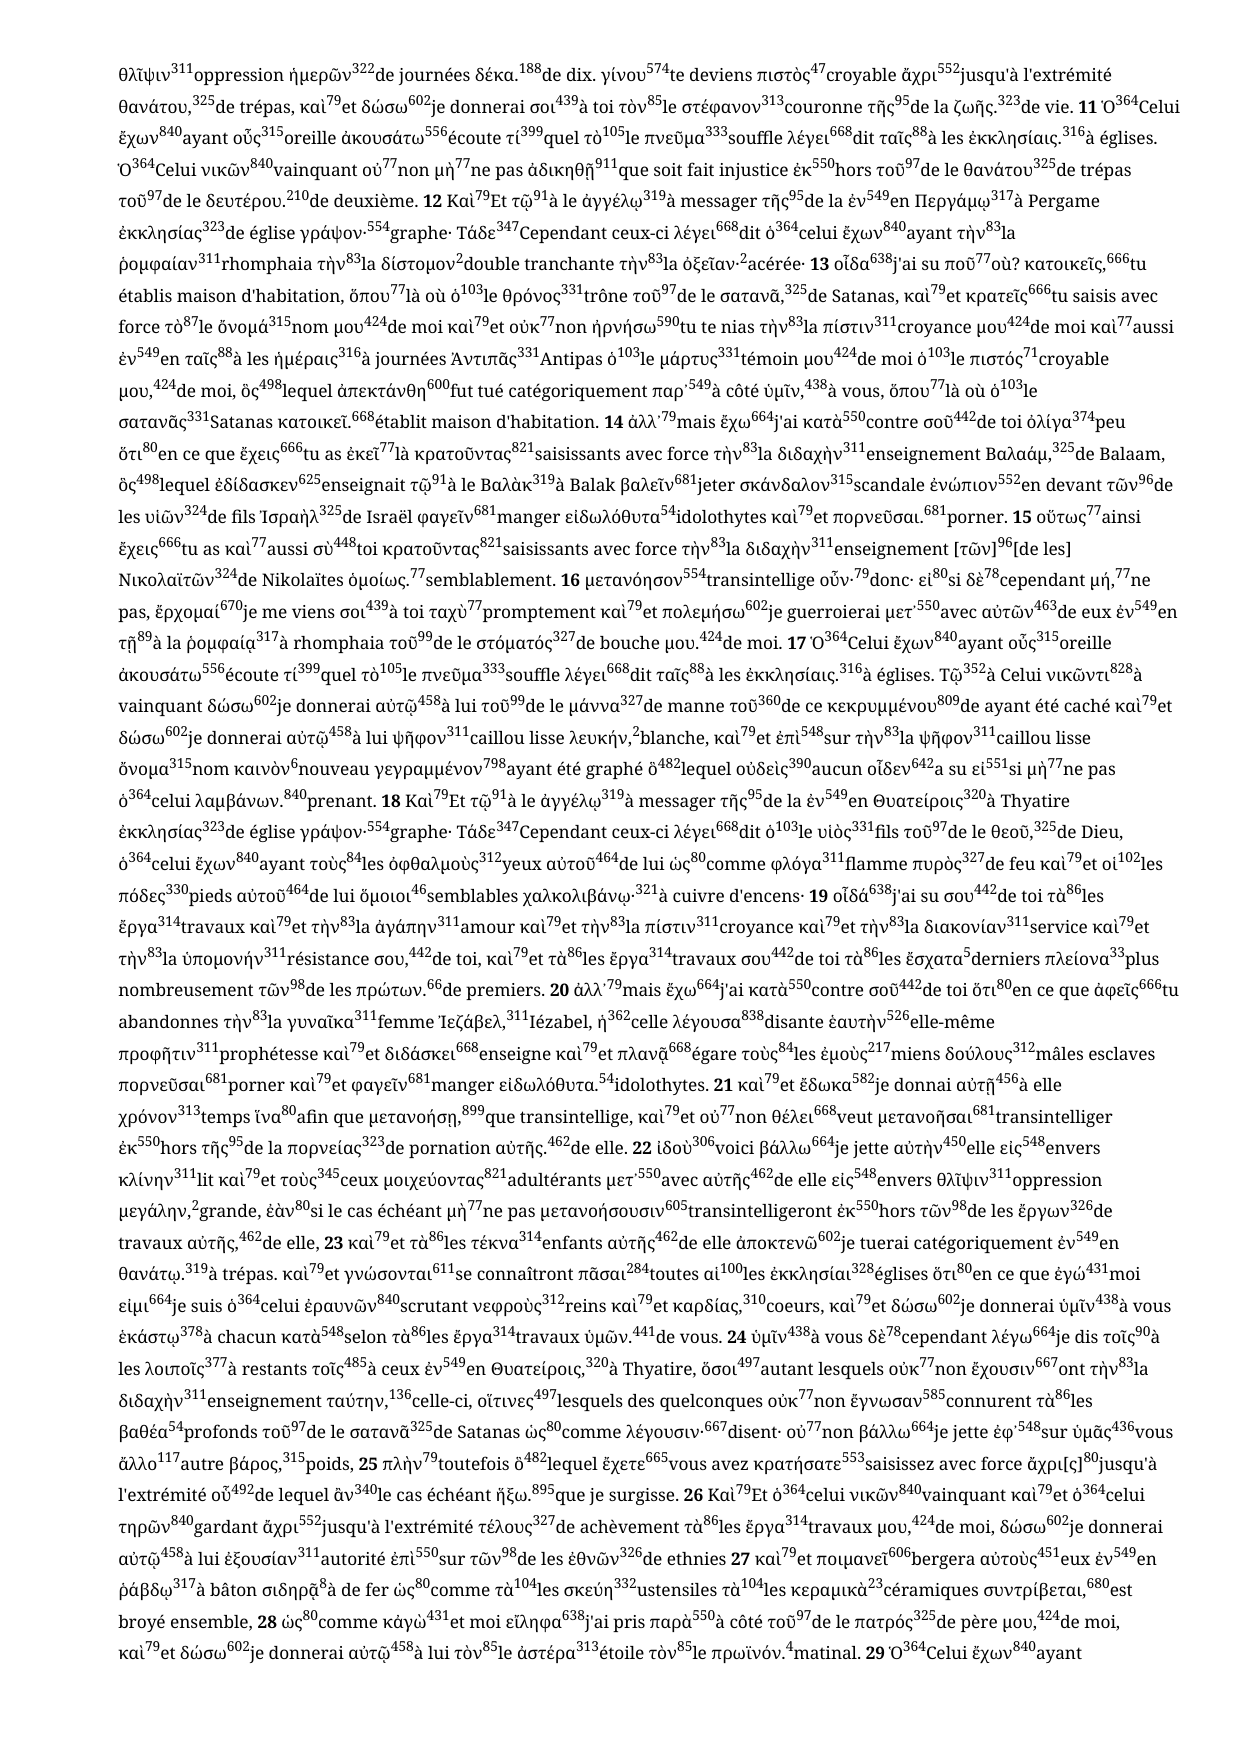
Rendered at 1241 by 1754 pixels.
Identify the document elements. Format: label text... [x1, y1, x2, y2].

text 1 Τῷ91à Le ἀγγέλῳ319à messager τῆς95de la ἐν549en Ἐφέσῳ317à Éphèse ἐκκλησίας323de église γράψον·554graphe· Τάδε347Cependant ceux-ci λέγει668dit ὁ364celui κρατῶν840saisissant avec force τοὺς84les ἑπτὰ178sept ἀστέρας312étoiles ἐν549en τῇ89à la δεξιᾷ57à droite αὐτοῦ,464de lui, ὁ364celui περιπατῶν840piétinant autour ἐν549en μέσῳ61à au milieu τῶν94de les ἑπτὰ188de sept λυχνιῶν322de chandeliers τῶν94de les χρυσῶν·13de d'ors· 2 οἶδα638j'ai su τὰ86les ἔργα314travaux σου442de toi καὶ79et τὸν85le κόπον313frappement καὶ79et τὴν83la ὑπομονήν311résistance σου442de toi καὶ79et ὅτι80en ce que οὐ77non δύνῃ672tu te peux βαστάσαι681mettre en charge κακούς,52malicieux, καὶ79et ἐπείρασας584tu mis en tentation τοὺς345ceux λέγοντας821disants ἑαυτοὺς527eux-mêmes ἀποστόλους312envoyés καὶ79et οὐκ77non εἰσὶν667sont καὶ79et εὗρες584tu trouvas αὐτοὺς451eux ψευδεῖς,31menteurs, 3 καὶ79et ὑπομονὴν311résistance ἔχεις666tu as καὶ79et ἐβάστασας584tu mis en charge διὰ548par le fait de τὸ87le ὄνομά315nom μου424de moi καὶ79et οὐ77non κεκοπίακες.782ayants peinés. 4 ἀλλ᾽79mais ἔχω664j'ai κατὰ550contre σοῦ442de toi ὅτι80en ce que τὴν83la ἀγάπην311amour σου442de toi τὴν83la πρώτην2première ἀφῆκες.623tu abandonnais. 5 μνημόνευε570souviens οὖν79donc πόθεν77d'où? πέπτωκας640tu as tombé καὶ79et μετανόησον554transintellige καὶ79et τὰ86les πρῶτα203premiers ἔργα314travaux ποίησον·554fais· εἰ80si δὲ78cependant μή,77ne pas, ἔρχομαί670je me viens σοι439à toi καὶ79et κινήσω602je bougerai τὴν83la λυχνίαν311chandelier σου442de toi ἐκ550hors τοῦ97de le τόπου325de lieu αὐτῆς,462de elle, ἐὰν80si le cas échéant μὴ77ne pas μετανοήσῃς.897que tu transintelliges. 6 ἀλλὰ79mais τοῦτο348ce-ci ἔχεις,666tu as, ὅτι80en ce que μισεῖς666tu hais τὰ86les ἔργα314travaux τῶν96de les Νικολαϊτῶν324de Nikolaïtes ἃ481lesquels κἀγὼ431et moi μισῶ.664je hais. 7 Ὁ364Celui ἔχων840ayant οὖς315oreille ἀκουσάτω556écoute τί399quel τὸ105le πνεῦμα333souffle λέγει668dit ταῖς88à les ἐκκλησίαις.316à églises. Τῷ352à Celui νικῶντι828à vainquant δώσω602je donnerai αὐτῷ458à lui φαγεῖν681manger ἐκ550hors τοῦ99de le ξύλου327de bois τῆς95de la ζωῆς,323de vie, ὅ500lequel ἐστιν668est ἐν549en τῷ91à le παραδείσῳ319à paradis τοῦ97de le θεοῦ.325de Dieu. 8 Καὶ79Et τῷ91à le ἀγγέλῳ319à messager τῆς95de la ἐν549en Σμύρνῃ317à Smyrne ἐκκλησίας323de église γράψον·554graphe· Τάδε347Cependant ceux-ci λέγει668dit ὁ103le πρῶτος71premier καὶ79et ὁ103le ἔσχατος,71dernier, ὃς498lequel ἐγένετο592se devint νεκρὸς47mort καὶ79et ἔζησεν·586vécut· 9 οἶδά638j'ai su σου442de toi τὴν83la θλῖψιν311oppression καὶ79et τὴν83la πτωχείαν,311pauvreté, ἀλλὰ79mais πλούσιος47riche εἶ,666tu es, καὶ79et τὴν83la βλασφημίαν311blasphémie ἐκ550hors τῶν357de ceux λεγόντων833de disants Ἰουδαίους31Ioudaiens εἶναι689être ἑαυτοὺς527eux-mêmes καὶ79et οὐκ77non εἰσὶν667sont ἀλλὰ79mais συναγωγὴ329synagogue τοῦ97de le σατανᾶ.325de Satanas. 10 μηδὲν375pas un φοβοῦ574te effraie ἃ481lesquels μέλλεις666tu immines πάσχειν.689souffrir. ἰδοὺ306voici μέλλει668immine βάλλειν689jeter ὁ103le διάβολος71diable ἐξ550hors ὑμῶν441de vous εἰς548envers φυλακὴν311gardiennage ἵνα80afin que πειρασθῆτε908que vous soyez mis en tentation καὶ79et ἕξετε603vous aurez θλῖψιν311oppression ἡμερῶν322de journées δέκα.188de dix. γίνου574te deviens πιστὸς47croyable ἄχρι552jusqu'à l'extrémité θανάτου,325de trépas, καὶ79et δώσω602je donnerai σοι439à toi τὸν85le στέφανον313couronne τῆς95de la ζωῆς.323de vie. 11 Ὁ364Celui ἔχων840ayant οὖς315oreille ἀκουσάτω556écoute τί399quel τὸ105le πνεῦμα333souffle λέγει668dit ταῖς88à les ἐκκλησίαις.316à églises. Ὁ364Celui νικῶν840vainquant οὐ77non μὴ77ne pas ἀδικηθῇ911que soit fait injustice ἐκ550hors τοῦ97de le θανάτου325de trépas τοῦ97de le δευτέρου.210de deuxième. 12 Καὶ79Et τῷ91à le ἀγγέλῳ319à messager τῆς95de la ἐν549en Περγάμῳ317à Pergame ἐκκλησίας323de église γράψον·554graphe· Τάδε347Cependant ceux-ci λέγει668dit ὁ364celui ἔχων840ayant τὴν83la ῥομφαίαν311rhomphaia τὴν83la δίστομον2double tranchante τὴν83la ὀξεῖαν·2acérée· 13 οἶδα638j'ai su ποῦ77où? κατοικεῖς,666tu établis maison d'habitation, ὅπου77là où ὁ103le θρόνος331trône τοῦ97de le σατανᾶ,325de Satanas, καὶ79et κρατεῖς666tu saisis avec force τὸ87le ὄνομά315nom μου424de moi καὶ79et οὐκ77non ἠρνήσω590tu te nias τὴν83la πίστιν311croyance μου424de moi καὶ77aussi ἐν549en ταῖς88à les ἡμέραις316à journées Ἀντιπᾶς331Antipas ὁ103le μάρτυς331témoin μου424de moi ὁ103le πιστός71croyable μου,424de moi, ὃς498lequel ἀπεκτάνθη600fut tué catégoriquement παρ᾽549à côté ὑμῖν,438à vous, ὅπου77là où ὁ103le σατανᾶς331Satanas κατοικεῖ.668établit maison d'habitation. 14 ἀλλ᾽79mais ἔχω664j'ai κατὰ550contre σοῦ442de toi ὀλίγα374peu ὅτι80en ce que ἔχεις666tu as ἐκεῖ77là κρατοῦντας821saisissants avec force τὴν83la διδαχὴν311enseignement Βαλαάμ,325de Balaam, ὃς498lequel ἐδίδασκεν625enseignait τῷ91à le Βαλὰκ319à Balak βαλεῖν681jeter σκάνδαλον315scandale ἐνώπιον552en devant τῶν96de les υἱῶν324de fils Ἰσραὴλ325de Israël φαγεῖν681manger εἰδωλόθυτα54idolothytes καὶ79et πορνεῦσαι.681porner. 15 οὕτως77ainsi ἔχεις666tu as καὶ77aussi σὺ448toi κρατοῦντας821saisissants avec force τὴν83la διδαχὴν311enseignement [τῶν]96[de les] Νικολαϊτῶν324de Nikolaïtes ὁμοίως.77semblablement. 16 μετανόησον554transintellige οὖν·79donc· εἰ80si δὲ78cependant μή,77ne pas, ἔρχομαί670je me viens σοι439à toi ταχὺ77promptement καὶ79et πολεμήσω602je guerroierai μετ᾽550avec αὐτῶν463de eux ἐν549en τῇ89à la ῥομφαίᾳ317à rhomphaia τοῦ99de le στόματός327de bouche μου.424de moi. 17 Ὁ364Celui ἔχων840ayant οὖς315oreille ἀκουσάτω556écoute τί399quel τὸ105le πνεῦμα333souffle λέγει668dit ταῖς88à les ἐκκλησίαις.316à églises. Τῷ352à Celui νικῶντι828à vainquant δώσω602je donnerai αὐτῷ458à lui τοῦ99de le μάννα327de manne τοῦ360de ce κεκρυμμένου809de ayant été caché καὶ79et δώσω602je donnerai αὐτῷ458à lui ψῆφον311caillou lisse λευκήν,2blanche, καὶ79et ἐπὶ548sur τὴν83la ψῆφον311caillou lisse ὄνομα315nom καινὸν6nouveau γεγραμμένον798ayant été graphé ὃ482lequel οὐδεὶς390aucun οἶδεν642a su εἰ551si μὴ77ne pas ὁ364celui λαμβάνων.840prenant. 18 Καὶ79Et τῷ91à le ἀγγέλῳ319à messager τῆς95de la ἐν549en Θυατείροις320à Thyatire ἐκκλησίας323de église γράψον·554graphe· Τάδε347Cependant ceux-ci λέγει668dit ὁ103le υἱὸς331fils τοῦ97de le θεοῦ,325de Dieu, ὁ364celui ἔχων840ayant τοὺς84les ὀφθαλμοὺς312yeux αὐτοῦ464de lui ὡς80comme φλόγα311flamme πυρὸς327de feu καὶ79et οἱ102les πόδες330pieds αὐτοῦ464de lui ὅμοιοι46semblables χαλκολιβάνῳ·321à cuivre d'encens· 19 οἶδά638j'ai su σου442de toi τὰ86les ἔργα314travaux καὶ79et τὴν83la ἀγάπην311amour καὶ79et τὴν83la πίστιν311croyance καὶ79et τὴν83la διακονίαν311service καὶ79et τὴν83la ὑπομονήν311résistance σου,442de toi, καὶ79et τὰ86les ἔργα314travaux σου442de toi τὰ86les ἔσχατα5derniers πλείονα33plus nombreusement τῶν98de les πρώτων.66de premiers. 20 ἀλλ᾽79mais ἔχω664j'ai κατὰ550contre σοῦ442de toi ὅτι80en ce que ἀφεῖς666tu abandonnes τὴν83la γυναῖκα311femme Ἰεζάβελ,311Iézabel, ἡ362celle λέγουσα838disante ἑαυτὴν526elle-même προφῆτιν311prophétesse καὶ79et διδάσκει668enseigne καὶ79et πλανᾷ668égare τοὺς84les ἐμοὺς217miens δούλους312mâles esclaves πορνεῦσαι681porner καὶ79et φαγεῖν681manger εἰδωλόθυτα.54idolothytes. 21 καὶ79et ἔδωκα582je donnai αὐτῇ456à elle χρόνον313temps ἵνα80afin que μετανοήσῃ,899que transintellige, καὶ79et οὐ77non θέλει668veut μετανοῆσαι681transintelliger ἐκ550hors τῆς95de la πορνείας323de pornation αὐτῆς.462de elle. 22 ἰδοὺ306voici βάλλω664je jette αὐτὴν450elle εἰς548envers κλίνην311lit καὶ79et τοὺς345ceux μοιχεύοντας821adultérants μετ᾽550avec αὐτῆς462de elle εἰς548envers θλῖψιν311oppression μεγάλην,2grande, ἐὰν80si le cas échéant μὴ77ne pas μετανοήσουσιν605transintelligeront ἐκ550hors τῶν98de les ἔργων326de travaux αὐτῆς,462de elle, 23 καὶ79et τὰ86les τέκνα314enfants αὐτῆς462de elle ἀποκτενῶ602je tuerai catégoriquement ἐν549en θανάτῳ.319à trépas. καὶ79et γνώσονται611se connaîtront πᾶσαι284toutes αἱ100les ἐκκλησίαι328églises ὅτι80en ce que ἐγώ431moi εἰμι664je suis ὁ364celui ἐραυνῶν840scrutant νεφροὺς312reins καὶ79et καρδίας,310coeurs, καὶ79et δώσω602je donnerai ὑμῖν438à vous ἑκάστῳ378à chacun κατὰ548selon τὰ86les ἔργα314travaux ὑμῶν.441de vous. 24 ὑμῖν438à vous δὲ78cependant λέγω664je dis τοῖς90à les λοιποῖς377à restants τοῖς485à ceux ἐν549en Θυατείροις,320à Thyatire, ὅσοι497autant lesquels οὐκ77non ἔχουσιν667ont τὴν83la διδαχὴν311enseignement ταύτην,136celle-ci, οἵτινες497lesquels des quelconques οὐκ77non ἔγνωσαν585connurent τὰ86les βαθέα54profonds τοῦ97de le σατανᾶ325de Satanas ὡς80comme λέγουσιν·667disent· οὐ77non βάλλω664je jette ἐφ᾽548sur ὑμᾶς436vous ἄλλο117autre βάρος,315poids, 25 πλὴν79toutefois ὃ482lequel ἔχετε665vous avez κρατήσατε553saisissez avec force ἄχρι[ς]80jusqu'à l'extrémité οὗ492de lequel ἂν340le cas échéant ἥξω.895que je surgisse. 26 Καὶ79Et ὁ364celui νικῶν840vainquant καὶ79et ὁ364celui τηρῶν840gardant ἄχρι552jusqu'à l'extrémité τέλους327de achèvement τὰ86les ἔργα314travaux μου,424de moi, δώσω602je donnerai αὐτῷ458à lui ἐξουσίαν311autorité ἐπὶ550sur τῶν98de les ἐθνῶν326de ethnies 27 καὶ79et ποιμανεῖ606bergera αὐτοὺς451eux ἐν549en ῥάβδῳ317à bâton σιδηρᾷ8à de fer ὡς80comme τὰ104les σκεύη332ustensiles τὰ104les κεραμικὰ23céramiques συντρίβεται,680est broyé ensemble, 28 ὡς80comme κἀγὼ431et moi εἴληφα638j'ai pris παρὰ550à côté τοῦ97de le πατρός325de père μου,424de moi, καὶ79et δώσω602je donnerai αὐτῷ458à lui τὸν85le ἀστέρα313étoile τὸν85le πρωϊνόν.4matinal. 29 Ὁ364Celui ἔχων840ayant οὖς315oreille ἀκουσάτω556écoute τί399quel τὸ105le πνεῦμα333souffle λέγει668dit ταῖς88à les ἐκκλησίαις.316à églises. [118, 59, 1181, 1665]
